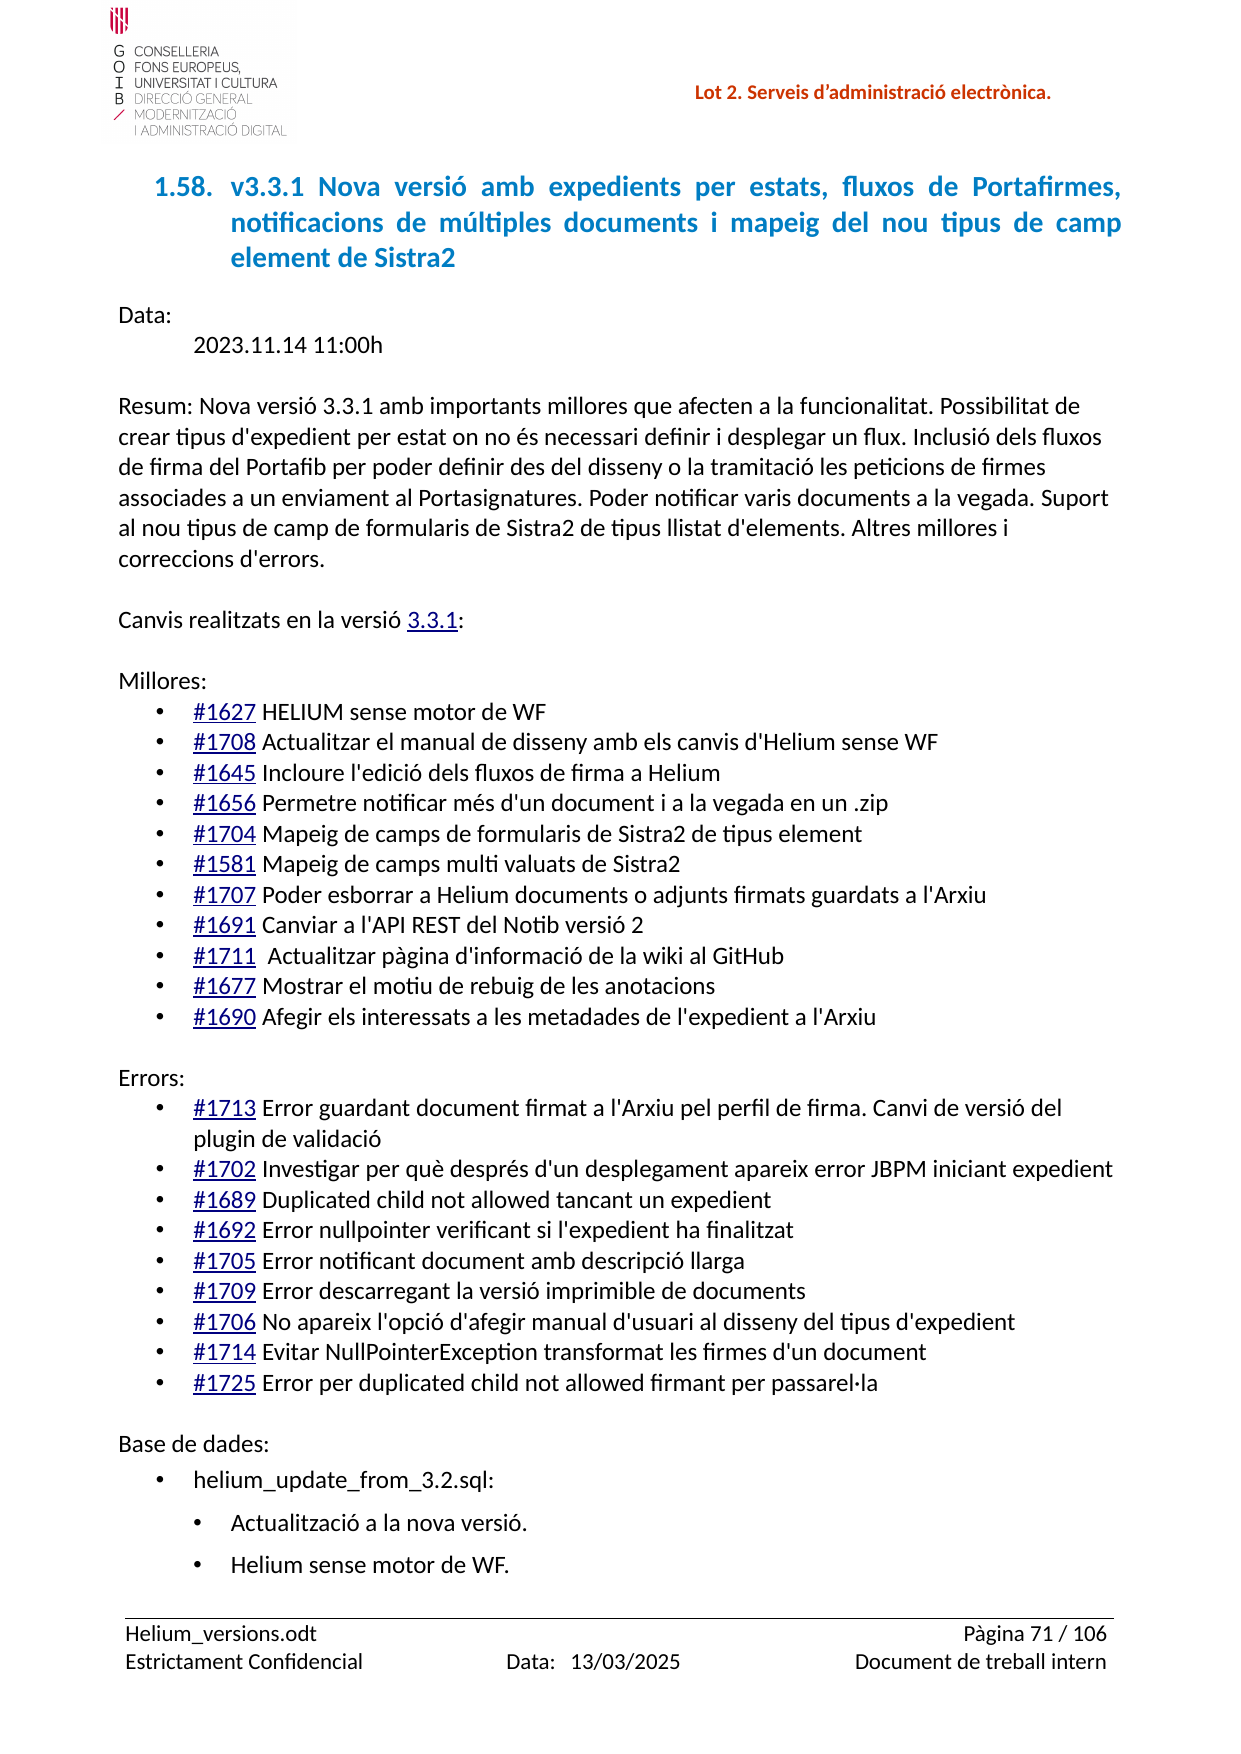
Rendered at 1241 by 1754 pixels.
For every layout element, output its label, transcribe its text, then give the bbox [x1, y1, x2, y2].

list #1690 Afegir els interessats a les metadades de l'expedient a l'Arxiu [156, 1001, 1122, 1031]
text Resum: Nova versió 3.3.1 amb importants millores que afecten a la funcionalitat. Possibilitat de crear tipus d'expedient per estat on no és necessari definir i desplegar un flux. Inclusió dels fluxos de firma del Portafib per poder definir des del disseny o la tramitació les peticions de firmes associades a un enviament al Portasignatures. Poder notificar varis documents a la vegada. Suport al nou tipus de camp de formularis de Sistra2 de tipus llistat d'elements. Altres millores i correccions d'errors. [118, 390, 1122, 573]
list #1656 Permetre notificar més d'un document i a la vegada en un .zip [156, 787, 1122, 818]
list #1711 Actualitzar pàgina d'informació de la wiki al GitHub [156, 940, 1122, 970]
list #1704 Mapeig de camps de formularis de Sistra2 de tipus element [156, 818, 1122, 848]
list #1677 Mostrar el motiu de rebuig de les anotacions [156, 970, 1122, 1001]
list #1627 HELIUM sense motor de WF [156, 696, 1122, 726]
text Errors: [118, 1062, 1122, 1092]
list #1689 Duplicated child not allowed tancant un expedient [156, 1184, 1122, 1214]
list #1708 Actualitzar el manual de disseny amb els canvis d'Helium sense WF [156, 726, 1122, 757]
list #1713 Error guardant document firmat a l'Arxiu pel perfil de firma. Canvi de versió del plugin de validació [156, 1092, 1122, 1153]
list Helium sense motor de WF. [193, 1549, 1122, 1580]
list #1706 No apareix l'opció d'afegir manual d'usuari al disseny del tipus d'expedient [156, 1306, 1122, 1337]
list #1645 Incloure l'edició dels fluxos de firma a Helium [156, 757, 1122, 787]
text Millores: [118, 665, 1122, 696]
list Actualització a la nova versió. [193, 1507, 1122, 1537]
list #1692 Error nullpointer verificant si l'expedient ha finalitzat [156, 1214, 1122, 1245]
list #1702 Investigar per què després d'un desplegament apareix error JBPM iniciant expedient [156, 1153, 1122, 1184]
list #1707 Poder esborrar a Helium documents o adjunts firmats guardats a l'Arxiu [156, 879, 1122, 909]
subtitle v3.3.1 Nova versió amb expedients per estats, fluxos de Portafirmes, notificacions de múltiples documents i mapeig del nou tipus de camp element de Sistra2 [153, 168, 1122, 275]
list #1705 Error notificant document amb descripció llarga [156, 1245, 1122, 1276]
text 2023.11.14 11:00h [118, 329, 1122, 360]
list helium_update_from_3.2.sql: [156, 1464, 1122, 1495]
list #1581 Mapeig de camps multi valuats de Sistra2 [156, 848, 1122, 879]
picture [100, 0, 297, 144]
text Base de dades: [118, 1428, 1122, 1459]
list #1691 Canviar a l'API REST del Notib versió 2 [156, 909, 1122, 940]
list #1714 Evitar NullPointerException transformat les firmes d'un document [156, 1337, 1122, 1367]
text Canvis realitzats en la versió 3.3.1: [118, 604, 1122, 634]
text Data: [118, 299, 1122, 329]
list #1725 Error per duplicated child not allowed firmant per passarel·la [156, 1367, 1122, 1398]
list #1709 Error descarregant la versió imprimible de documents [156, 1276, 1122, 1306]
